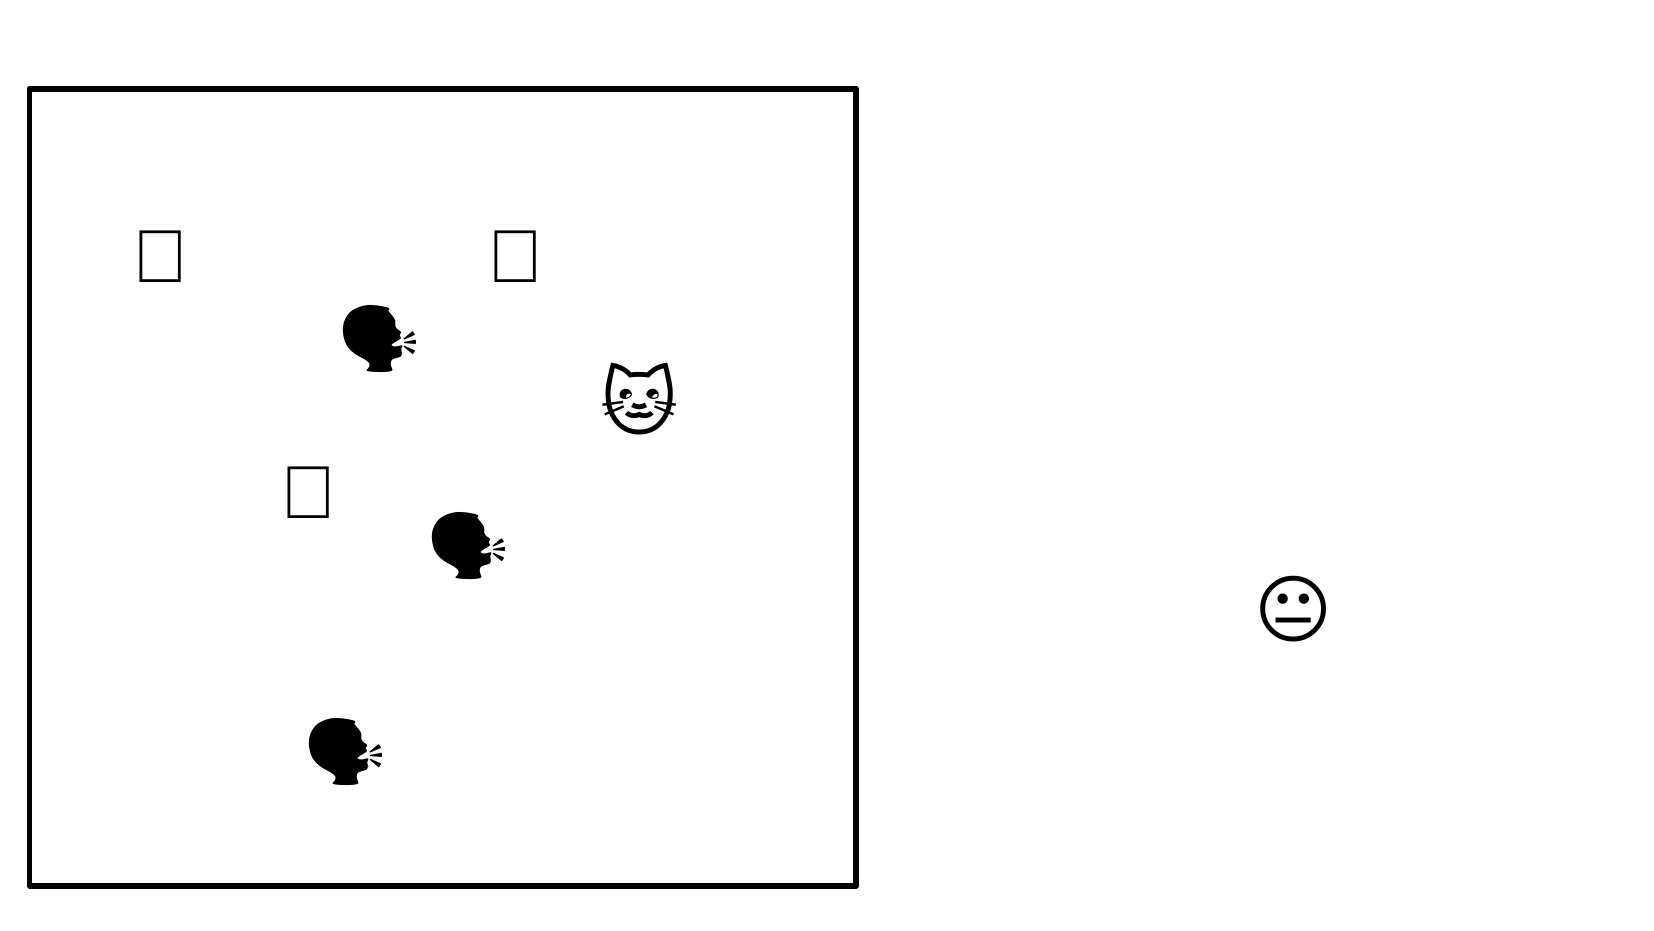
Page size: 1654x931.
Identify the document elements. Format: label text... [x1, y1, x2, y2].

text_box 🗣️ [324, 295, 502, 414]
text_box 😐 [1240, 561, 1388, 680]
text_box 🎹 [265, 442, 389, 542]
text_box 🐱 [585, 354, 709, 454]
text_box 🥁 [118, 206, 296, 306]
text_box 🗣️ [290, 708, 414, 808]
text_box 🗣️ [413, 501, 537, 601]
text_box 🎻 [472, 206, 596, 306]
